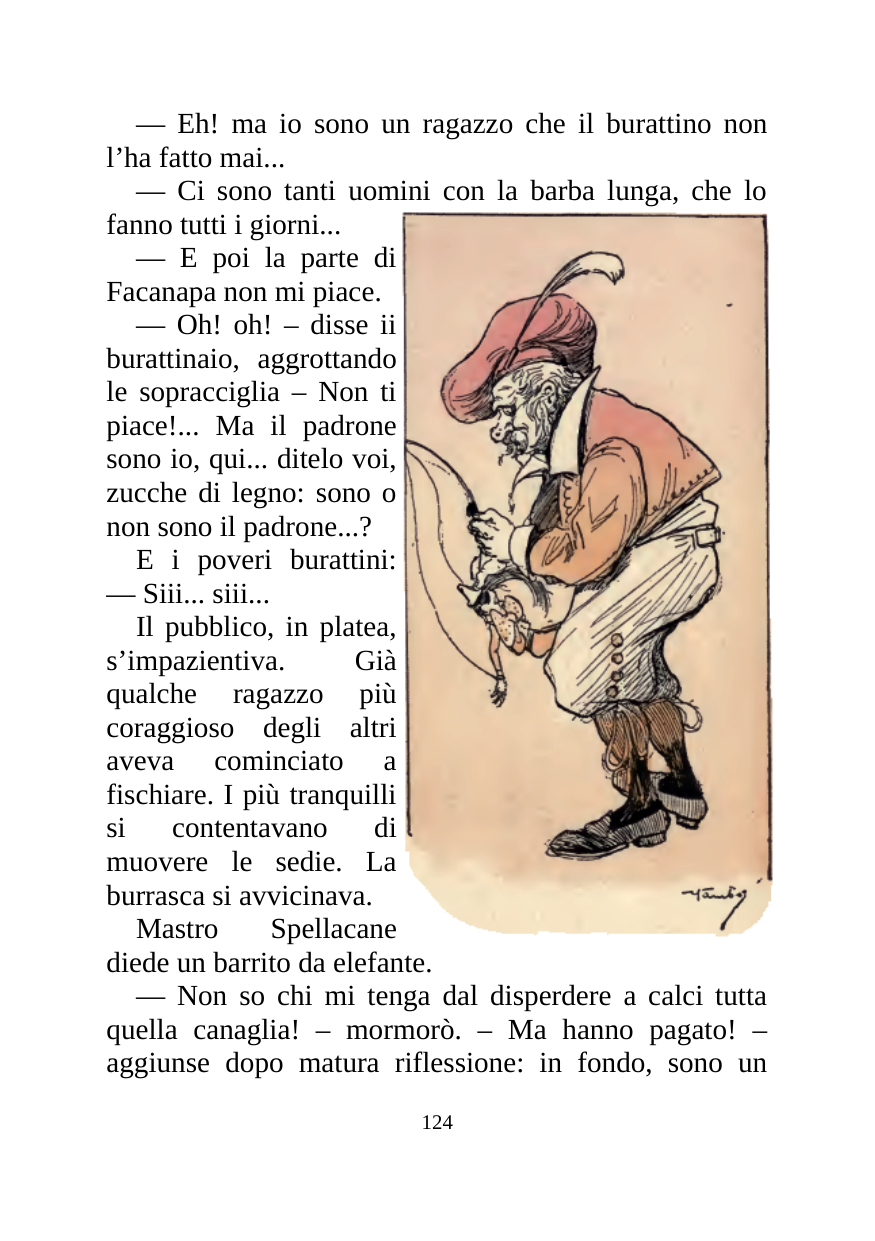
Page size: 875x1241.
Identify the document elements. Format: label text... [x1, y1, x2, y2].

text — Oh! oh! – disse ii burattinaio, aggrottando le sopracciglia – Non ti piace!... Ma il padrone sono io, qui... ditelo voi, zucche di legno: sono o non sono il padrone...? [106, 307, 396, 542]
text — Eh! ma io sono un ragazzo che il burattino non l’ha fatto mai... [106, 106, 768, 173]
text — E poi la parte di Facanapa non mi piace. [106, 240, 396, 307]
text Il pubblico, in platea, s’impazientiva. Già qualche ragazzo più coraggioso degli altri aveva cominciato a fischiare. I più tranquilli si contentavano di muovere le sedie. La burrasca si avvicinava. [106, 609, 396, 911]
picture [396, 210, 778, 938]
text — Ci sono tanti uomini con la barba lunga, che lo fanno tutti i giorni... [106, 173, 768, 240]
text — Non so chi mi tenga dal disperdere a calci tutta quella canaglia! – mormorò. – Ma hanno pagato! – aggiunse dopo matura riflessione: in fondo, sono un [106, 978, 768, 1079]
text Mastro Spellacane diede un barrito da elefante. [106, 911, 768, 978]
text E i poveri burattini: — Siii... siii... [106, 542, 396, 609]
